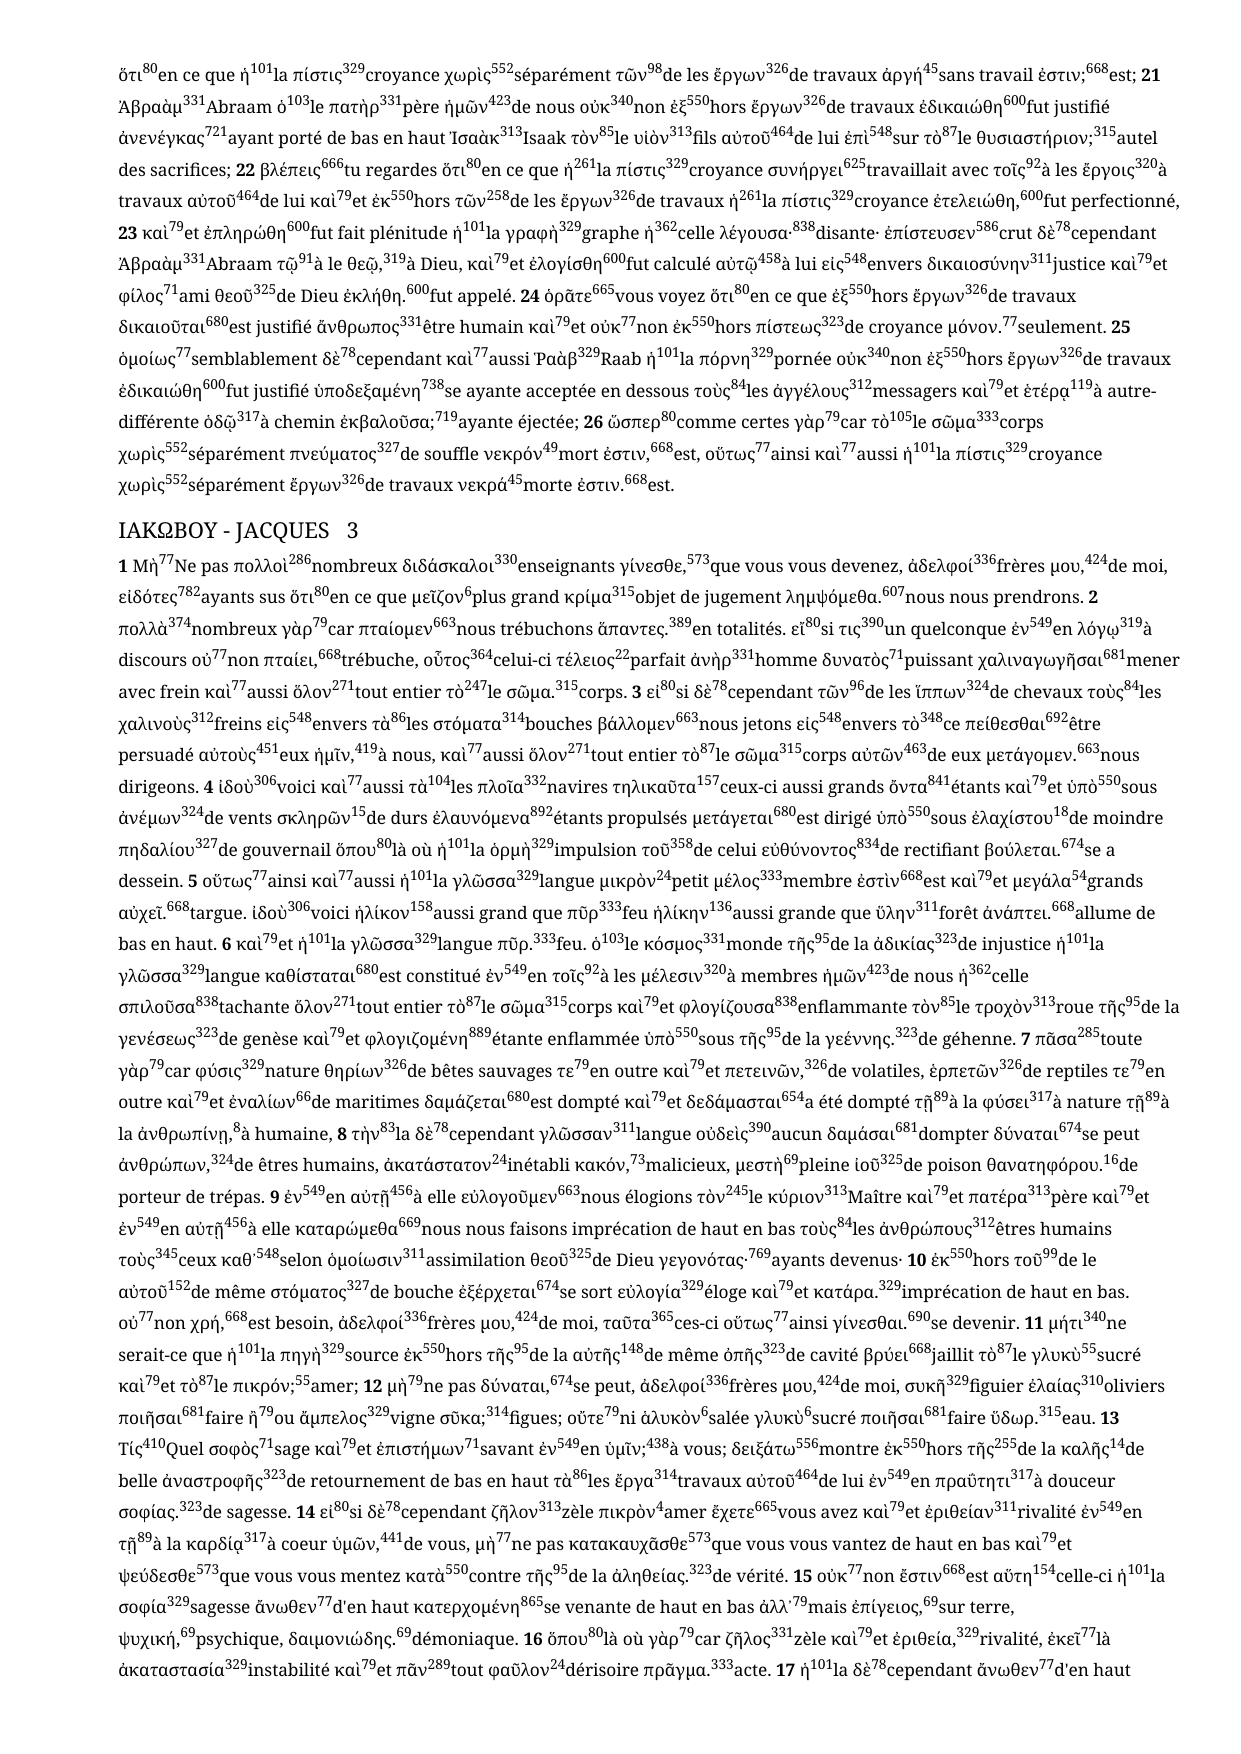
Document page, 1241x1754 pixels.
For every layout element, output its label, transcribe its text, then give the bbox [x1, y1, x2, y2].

text ΙΑΚΩΒΟΥ - JACQUES 3 [118, 516, 1181, 545]
text 1 Ἀδελφοί336Frères μου,424de moi, μὴ77ne pas ἐν549en προσωπολημψίαις316à réceptions de faces ἔχετε569ayez τὴν83la πίστιν311croyance τοῦ97de le κυρίου325de Maître ἡμῶν423de nous Ἰησοῦ325de Iésous Χριστοῦ325de Christ τῆς95de la δόξης.323de gloire. 2 ἐὰν80si le cas échéant γὰρ79car εἰσέλθῃ899que vienne à l'intérieur εἰς548envers συναγωγὴν311synagogue ὑμῶν441de vous ἀνὴρ331homme χρυσοδακτύλιος22d'anneau d'or ἐν549en ἐσθῆτι317à habillement λαμπρᾷ,8à brillante, εἰσέλθῃ899que vienne à l'intérieur δὲ78cependant καὶ77aussi πτωχὸς71pauvre ἐν549en ῥυπαρᾷ8à sale ἐσθῆτι,317à habillement, 3 ἐπιβλέψητε896que vous regardiez sur δὲ78cependant ἐπὶ548sur τὸν346celui φοροῦντα822colportant τὴν83la ἐσθῆτα311habillement τὴν83la λαμπρὰν2brillante καὶ79et εἴπητε·896que vous disiez· σὺ448toi κάθου574te sois assis ὧδε77ici καλῶς,77bellement, καὶ79et τῷ91à le πτωχῷ59à pauvre εἴπητε·896que vous disiez· σὺ448toi στῆθι554dresse ἢ79ou κάθου574te sois assis ἐκεῖ77là ὑπὸ548sous τὸ87le ὑποπόδιόν315sous-pied μου,424de moi, 4 οὐ340non διεκρίθητε597vous fûtes jugé à travers ἐν549en ἑαυτοῖς519à vous-mêmes καὶ79et ἐγένεσθε589vous vous devîntes κριταὶ330juges διαλογισμῶν324de calculs au-travers πονηρῶν;15de méchants; 5 ἀκούσατε,553écoutez, ἀδελφοί336frères μου424de moi ἀγαπητοί·26aimés· οὐχ340non ὁ103le θεὸς331Dieu ἐξελέξατο592se élut τοὺς84les πτωχοὺς52pauvres τῷ91à le κόσμῳ319à monde πλουσίους52riches ἐν549en πίστει317à croyance καὶ79et κληρονόμους312héritiers τῆς95de la βασιλείας323de royauté ἧς490de laquelle ἐπηγγείλατο592se promit τοῖς351à ceux ἀγαπῶσιν827à aimants αὐτόν;452lui; 6 ὑμεῖς447vous δὲ78cependant ἠτιμάσατε583vous dévalorisâtes τὸν85le πτωχόν.53pauvre. οὐχ340non οἱ102les πλούσιοι70riches καταδυναστεύουσιν667règnent en dynastes de haut en bas ὑμῶν441de vous καὶ79et αὐτοὶ468eux ἕλκουσιν667tirent ὑμᾶς436vous εἰς548envers κριτήρια;314critères; 7 οὐκ340non αὐτοὶ468eux βλασφημοῦσιν667blasphèment τὸ87le καλὸν6beau ὄνομα315nom τὸ348ce ἐπικληθὲν746ayant été surnommé ἐφ᾽548sur ὑμᾶς;436vous; 8 Εἰ80Si μέντοι79néanmoins νόμον313loi τελεῖτε665vous achevez βασιλικὸν53royalique κατὰ548selon τὴν83la γραφήν·311graphe· ἀγαπήσεις604tu aimeras τὸν85le πλησίον53prochain σου442de toi ὡς80comme σεαυτόν,516toi-même, καλῶς77bellement ποιεῖτε·665vous faites· 9 εἰ80si δὲ78cependant προσωπολημπτεῖτε,665vous recevez selon la face, ἁμαρτίαν311faute ἐργάζεσθε671vous vous mettez au travail ἐλεγχόμενοι890étants réfutés ὑπὸ550sous τοῦ97de le νόμου325de loi ὡς80comme παραβάται.330transgresseurs. 10 ὅστις498lequel un quelconque γὰρ79car ὅλον269tout entier τὸν85le νόμον313loi τηρήσῃ,899que garde, πταίσῃ899que trébuche δὲ78cependant ἐν549en ἑνί,61à un, γέγονεν642a devenu πάντων385de tous ἔνοχος.71tenu au-dedans. 11 ὁ364celui γὰρ79car εἰπών·721ayant dit· μὴ77ne pas μοιχεύσῃς,897que tu adultères, εἶπεν586dit καί·77aussi· μὴ77ne pas φονεύσῃς·897que tu meurtrisses· εἰ80si δὲ78cependant οὐ77non μοιχεύεις,666tu adultères, φονεύεις666tu meurtris δέ,78cependant, γέγονας640tu as devenu παραβάτης331transgresseur νόμου.325de loi. 12 Οὕτως77Ainsi λαλεῖτε569bavardez καὶ79et οὕτως77ainsi ποιεῖτε569faites ὡς80comme διὰ550par νόμου325de loi ἐλευθερίας323de liberté μέλλοντες839imminants κρίνεσθαι.692être jugé. 13 ἡ101la γὰρ79car κρίσις329jugement ἀνέλεος45sans miséricorde τῷ352à celui μὴ77ne pas ποιήσαντι713à ayant fait ἔλεος·315miséricorde· κατακαυχᾶται674se vante de haut en bas ἔλεος333miséricorde κρίσεως.323de jugement. 14 Τί412Quel τὸ105le ὄφελος,333dividende, ἀδελφοί336frères μου,424de moi, ἐὰν80si le cas échéant πίστιν311croyance λέγῃ921que dise τις390un quelconque ἔχειν,689avoir, ἔργα314travaux δὲ78cependant μὴ77ne pas ἔχῃ;921que ait; μὴ340ne pas δύναται674se peut ἡ101la πίστις329croyance σῶσαι681sauver αὐτόν;452lui; 15 ἐὰν80si le cas échéant ἀδελφὸς331frère ἢ79ou ἀδελφὴ329soeur γυμνοὶ46nus ὑπάρχωσιν920que subsistent καὶ79et λειπόμενοι866se laissants τῆς95de la ἐφημέρου14de éphémère τροφῆς,323de nourriture, 16 εἴπῃ899que dise δέ78cependant τις390un quelconque αὐτοῖς457à eux ἐξ550hors ὑμῶν·441de vous· ὑπάγετε569dirigez en arrière ἐν549en εἰρήνῃ,317à paix, θερμαίνεσθε573que vous vous chauffez καὶ79et χορτάζεσθε,573que vous vous fourragez, μὴ77ne pas δῶτε896que vous donniez δὲ78cependant αὐτοῖς457à eux τὰ86les ἐπιτήδεια54nécessaires τοῦ259de le σώματος,327de corps, τί412quel τὸ105le ὄφελος;333dividende; 17 οὕτως77ainsi καὶ77aussi ἡ101la πίστις,329croyance, ἐὰν80si le cas échéant μὴ77ne pas ἔχῃ921que ait ἔργα,314travaux, νεκρά45morte ἐστιν668est καθ᾽548selon ἑαυτήν.526elle-même. 18 Ἀλλ᾽79Mais ἐρεῖ606dira τις·390un quelconque· σὺ448toi πίστιν311croyance ἔχεις,666tu as, κἀγὼ431et moi ἔργα314travaux ἔχω.664j'ai. δεῖξόν554montre μοι420à moi τὴν83la πίστιν311croyance σου442de toi χωρὶς552séparément τῶν98de les ἔργων,326de travaux, κἀγώ431et moi σοι439à toi δείξω602je montrerai ἐκ550hors τῶν98de les ἔργων326de travaux μου424de moi τὴν83la πίστιν.311croyance. 19 σὺ448toi πιστεύεις666tu crois ὅτι80en ce que εἷς47un ἐστιν668est ὁ103le θεός,331Dieu, καλῶς77bellement ποιεῖς·666tu fais· καὶ77aussi τὰ104les δαιμόνια332démons πιστεύουσιν667croient καὶ79et φρίσσουσιν.667frissonnent. 20 Θέλεις666Tu veux δὲ78cependant γνῶναι,681connaître, ὦ304O ἄνθρωπε337être humain κενέ,27vide, ὅτι80en ce que ἡ101la πίστις329croyance χωρὶς552séparément τῶν98de les ἔργων326de travaux ἀργή45sans travail ἐστιν;668est; 21 Ἀβραὰμ331Abraam ὁ103le πατὴρ331père ἡμῶν423de nous οὐκ340non ἐξ550hors ἔργων326de travaux ἐδικαιώθη600fut justifié ἀνενέγκας721ayant porté de bas en haut Ἰσαὰκ313Isaak τὸν85le υἱὸν313fils αὐτοῦ464de lui ἐπὶ548sur τὸ87le θυσιαστήριον;315autel des sacrifices; 22 βλέπεις666tu regardes ὅτι80en ce que ἡ261la πίστις329croyance συνήργει625travaillait avec τοῖς92à les ἔργοις320à travaux αὐτοῦ464de lui καὶ79et ἐκ550hors τῶν258de les ἔργων326de travaux ἡ261la πίστις329croyance ἐτελειώθη,600fut perfectionné, 23 καὶ79et ἐπληρώθη600fut fait plénitude ἡ101la γραφὴ329graphe ἡ362celle λέγουσα·838disante· ἐπίστευσεν586crut δὲ78cependant Ἀβραὰμ331Abraam τῷ91à le θεῷ,319à Dieu, καὶ79et ἐλογίσθη600fut calculé αὐτῷ458à lui εἰς548envers δικαιοσύνην311justice καὶ79et φίλος71ami θεοῦ325de Dieu ἐκλήθη.600fut appelé. 24 ὁρᾶτε665vous voyez ὅτι80en ce que ἐξ550hors ἔργων326de travaux δικαιοῦται680est justifié ἄνθρωπος331être humain καὶ79et οὐκ77non ἐκ550hors πίστεως323de croyance μόνον.77seulement. 25 ὁμοίως77semblablement δὲ78cependant καὶ77aussi Ῥαὰβ329Raab ἡ101la πόρνη329pornée οὐκ340non ἐξ550hors ἔργων326de travaux ἐδικαιώθη600fut justifié ὑποδεξαμένη738se ayante acceptée en dessous τοὺς84les ἀγγέλους312messagers καὶ79et ἑτέρᾳ119à autre-différente ὁδῷ317à chemin ἐκβαλοῦσα;719ayante éjectée; 26 ὥσπερ80comme certes γὰρ79car τὸ105le σῶμα333corps χωρὶς552séparément πνεύματος327de souffle νεκρόν49mort ἐστιν,668est, οὕτως77ainsi καὶ77aussi ἡ101la πίστις329croyance χωρὶς552séparément ἔργων326de travaux νεκρά45morte ἐστιν.668est. [118, 59, 1181, 497]
text 1 Μὴ77Ne pas πολλοὶ286nombreux διδάσκαλοι330enseignants γίνεσθε,573que vous vous devenez, ἀδελφοί336frères μου,424de moi, εἰδότες782ayants sus ὅτι80en ce que μεῖζον6plus grand κρίμα315objet de jugement λημψόμεθα.607nous nous prendrons. 2 πολλὰ374nombreux γὰρ79car πταίομεν663nous trébuchons ἅπαντες.389en totalités. εἴ80si τις390un quelconque ἐν549en λόγῳ319à discours οὐ77non πταίει,668trébuche, οὗτος364celui-ci τέλειος22parfait ἀνὴρ331homme δυνατὸς71puissant χαλιναγωγῆσαι681mener avec frein καὶ77aussi ὅλον271tout entier τὸ247le σῶμα.315corps. 3 εἰ80si δὲ78cependant τῶν96de les ἵππων324de chevaux τοὺς84les χαλινοὺς312freins εἰς548envers τὰ86les στόματα314bouches βάλλομεν663nous jetons εἰς548envers τὸ348ce πείθεσθαι692être persuadé αὐτοὺς451eux ἡμῖν,419à nous, καὶ77aussi ὅλον271tout entier τὸ87le σῶμα315corps αὐτῶν463de eux μετάγομεν.663nous dirigeons. 4 ἰδοὺ306voici καὶ77aussi τὰ104les πλοῖα332navires τηλικαῦτα157ceux-ci aussi grands ὄντα841étants καὶ79et ὑπὸ550sous ἀνέμων324de vents σκληρῶν15de durs ἐλαυνόμενα892étants propulsés μετάγεται680est dirigé ὑπὸ550sous ἐλαχίστου18de moindre πηδαλίου327de gouvernail ὅπου80là où ἡ101la ὁρμὴ329impulsion τοῦ358de celui εὐθύνοντος834de rectifiant βούλεται.674se a dessein. 5 οὕτως77ainsi καὶ77aussi ἡ101la γλῶσσα329langue μικρὸν24petit μέλος333membre ἐστὶν668est καὶ79et μεγάλα54grands αὐχεῖ.668targue. ἰδοὺ306voici ἡλίκον158aussi grand que πῦρ333feu ἡλίκην136aussi grande que ὕλην311forêt ἀνάπτει.668allume de bas en haut. 6 καὶ79et ἡ101la γλῶσσα329langue πῦρ.333feu. ὁ103le κόσμος331monde τῆς95de la ἀδικίας323de injustice ἡ101la γλῶσσα329langue καθίσταται680est constitué ἐν549en τοῖς92à les μέλεσιν320à membres ἡμῶν423de nous ἡ362celle σπιλοῦσα838tachante ὅλον271tout entier τὸ87le σῶμα315corps καὶ79et φλογίζουσα838enflammante τὸν85le τροχὸν313roue τῆς95de la γενέσεως323de genèse καὶ79et φλογιζομένη889étante enflammée ὑπὸ550sous τῆς95de la γεέννης.323de géhenne. 7 πᾶσα285toute γὰρ79car φύσις329nature θηρίων326de bêtes sauvages τε79en outre καὶ79et πετεινῶν,326de volatiles, ἑρπετῶν326de reptiles τε79en outre καὶ79et ἐναλίων66de maritimes δαμάζεται680est dompté καὶ79et δεδάμασται654a été dompté τῇ89à la φύσει317à nature τῇ89à la ἀνθρωπίνῃ,8à humaine, 8 τὴν83la δὲ78cependant γλῶσσαν311langue οὐδεὶς390aucun δαμάσαι681dompter δύναται674se peut ἀνθρώπων,324de êtres humains, ἀκατάστατον24inétabli κακόν,73malicieux, μεστὴ69pleine ἰοῦ325de poison θανατηφόρου.16de porteur de trépas. 9 ἐν549en αὐτῇ456à elle εὐλογοῦμεν663nous élogions τὸν245le κύριον313Maître καὶ79et πατέρα313père καὶ79et ἐν549en αὐτῇ456à elle καταρώμεθα669nous nous faisons imprécation de haut en bas τοὺς84les ἀνθρώπους312êtres humains τοὺς345ceux καθ᾽548selon ὁμοίωσιν311assimilation θεοῦ325de Dieu γεγονότας·769ayants devenus· 10 ἐκ550hors τοῦ99de le αὐτοῦ152de même στόματος327de bouche ἐξέρχεται674se sort εὐλογία329éloge καὶ79et κατάρα.329imprécation de haut en bas. οὐ77non χρή,668est besoin, ἀδελφοί336frères μου,424de moi, ταῦτα365ces-ci οὕτως77ainsi γίνεσθαι.690se devenir. 11 μήτι340ne serait-ce que ἡ101la πηγὴ329source ἐκ550hors τῆς95de la αὐτῆς148de même ὀπῆς323de cavité βρύει668jaillit τὸ87le γλυκὺ55sucré καὶ79et τὸ87le πικρόν;55amer; 12 μὴ79ne pas δύναται,674se peut, ἀδελφοί336frères μου,424de moi, συκῆ329figuier ἐλαίας310oliviers ποιῆσαι681faire ἢ79ou ἄμπελος329vigne σῦκα;314figues; οὔτε79ni ἁλυκὸν6salée γλυκὺ6sucré ποιῆσαι681faire ὕδωρ.315eau. 13 Τίς410Quel σοφὸς71sage καὶ79et ἐπιστήμων71savant ἐν549en ὑμῖν;438à vous; δειξάτω556montre ἐκ550hors τῆς255de la καλῆς14de belle ἀναστροφῆς323de retournement de bas en haut τὰ86les ἔργα314travaux αὐτοῦ464de lui ἐν549en πραΰτητι317à douceur σοφίας.323de sagesse. 14 εἰ80si δὲ78cependant ζῆλον313zèle πικρὸν4amer ἔχετε665vous avez καὶ79et ἐριθείαν311rivalité ἐν549en τῇ89à la καρδίᾳ317à coeur ὑμῶν,441de vous, μὴ77ne pas κατακαυχᾶσθε573que vous vous vantez de haut en bas καὶ79et ψεύδεσθε573que vous vous mentez κατὰ550contre τῆς95de la ἀληθείας.323de vérité. 15 οὐκ77non ἔστιν668est αὕτη154celle-ci ἡ101la σοφία329sagesse ἄνωθεν77d'en haut κατερχομένη865se venante de haut en bas ἀλλ᾽79mais ἐπίγειος,69sur terre, ψυχική,69psychique, δαιμονιώδης.69démoniaque. 16 ὅπου80là où γὰρ79car ζῆλος331zèle καὶ79et ἐριθεία,329rivalité, ἐκεῖ77là ἀκαταστασία329instabilité καὶ79et πᾶν289tout φαῦλον24dérisoire πρᾶγμα.333acte. 17 ἡ101la δὲ78cependant ἄνωθεν77d'en haut σοφία329sagesse πρῶτον77premièrement μὲν77certes ἁγνή45consacrée ἐστιν,668est, ἔπειτα77ensuite εἰρηνική,69pacifique, ἐπιεικής,69modérée, εὐπειθής,69obéissante, μεστὴ69pleine ἐλέους327de miséricorde καὶ79et καρπῶν324de fruits ἀγαθῶν,15de bons, ἀδιάκριτος,69sans jugement au travers, ἀνυπόκριτος.69sans hypocrisie. 18 καρπὸς331fruit δὲ78cependant δικαιοσύνης323de justice ἐν549en εἰρήνῃ317à paix σπείρεται680est semé τοῖς351à ceux ποιοῦσιν827à faisants εἰρήνην.311paix. [118, 550, 1181, 1682]
